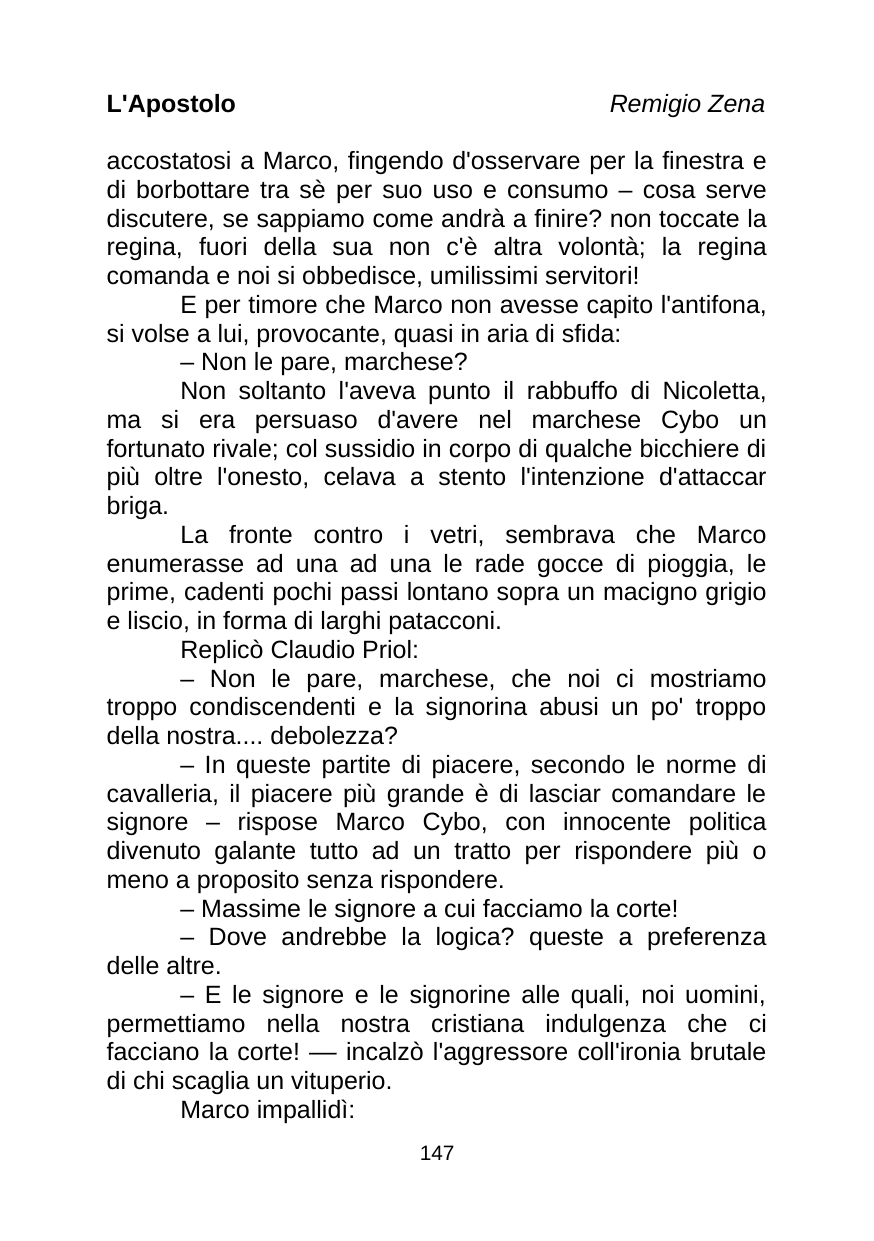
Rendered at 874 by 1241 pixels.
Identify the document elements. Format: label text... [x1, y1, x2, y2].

text – Massime le signore a cui facciamo la corte! [106, 894, 768, 922]
text – E le signore e le signorine alle quali, noi uomini, permettiamo nella nostra cristiana indulgenza che ci facciano la corte! –– incalzò l'aggressore coll'ironia brutale di chi scaglia un vituperio. [106, 980, 768, 1095]
text – Non le pare, marchese? [106, 347, 768, 376]
text – Non le pare, marchese, che noi ci mostriamo troppo condiscendenti e la signorina abusi un po' troppo della nostra.... debolezza? [106, 664, 768, 750]
text Replicò Claudio Priol: [106, 635, 768, 664]
text La fronte contro i vetri, sembrava che Marco enumerasse ad una ad una le rade gocce di pioggia, le prime, cadenti pochi passi lontano sopra un macigno grigio e liscio, in forma di larghi patacconi. [106, 520, 768, 635]
text – In queste partite di piacere, secondo le norme di cavalleria, il piacere più grande è di lasciar comandare le signore – rispose Marco Cybo, con innocente politica divenuto galante tutto ad un tratto per rispondere più o meno a proposito senza rispondere. [106, 750, 768, 894]
text Non soltanto l'aveva punto il rabbuffo di Nicoletta, ma si era persuaso d'avere nel marchese Cybo un fortunato rivale; col sussidio in corpo di qualche bicchiere di più oltre l'onesto, celava a stento l'intenzione d'attaccar briga. [106, 376, 768, 520]
text – Dove andrebbe la logica? queste a preferenza delle altre. [106, 922, 768, 980]
text Marco impallidì: [106, 1095, 768, 1124]
text E per timore che Marco non avesse capito l'antifona, si volse a lui, provocante, quasi in aria di sfida: [106, 290, 768, 347]
text accostatosi a Marco, fingendo d'osservare per la finestra e di borbottare tra sè per suo uso e consumo – cosa serve discutere, se sappiamo come andrà a finire? non toccate la regina, fuori della sua non c'è altra volontà; la regina comanda e noi si obbedisce, umilissimi servitori! [106, 146, 768, 290]
